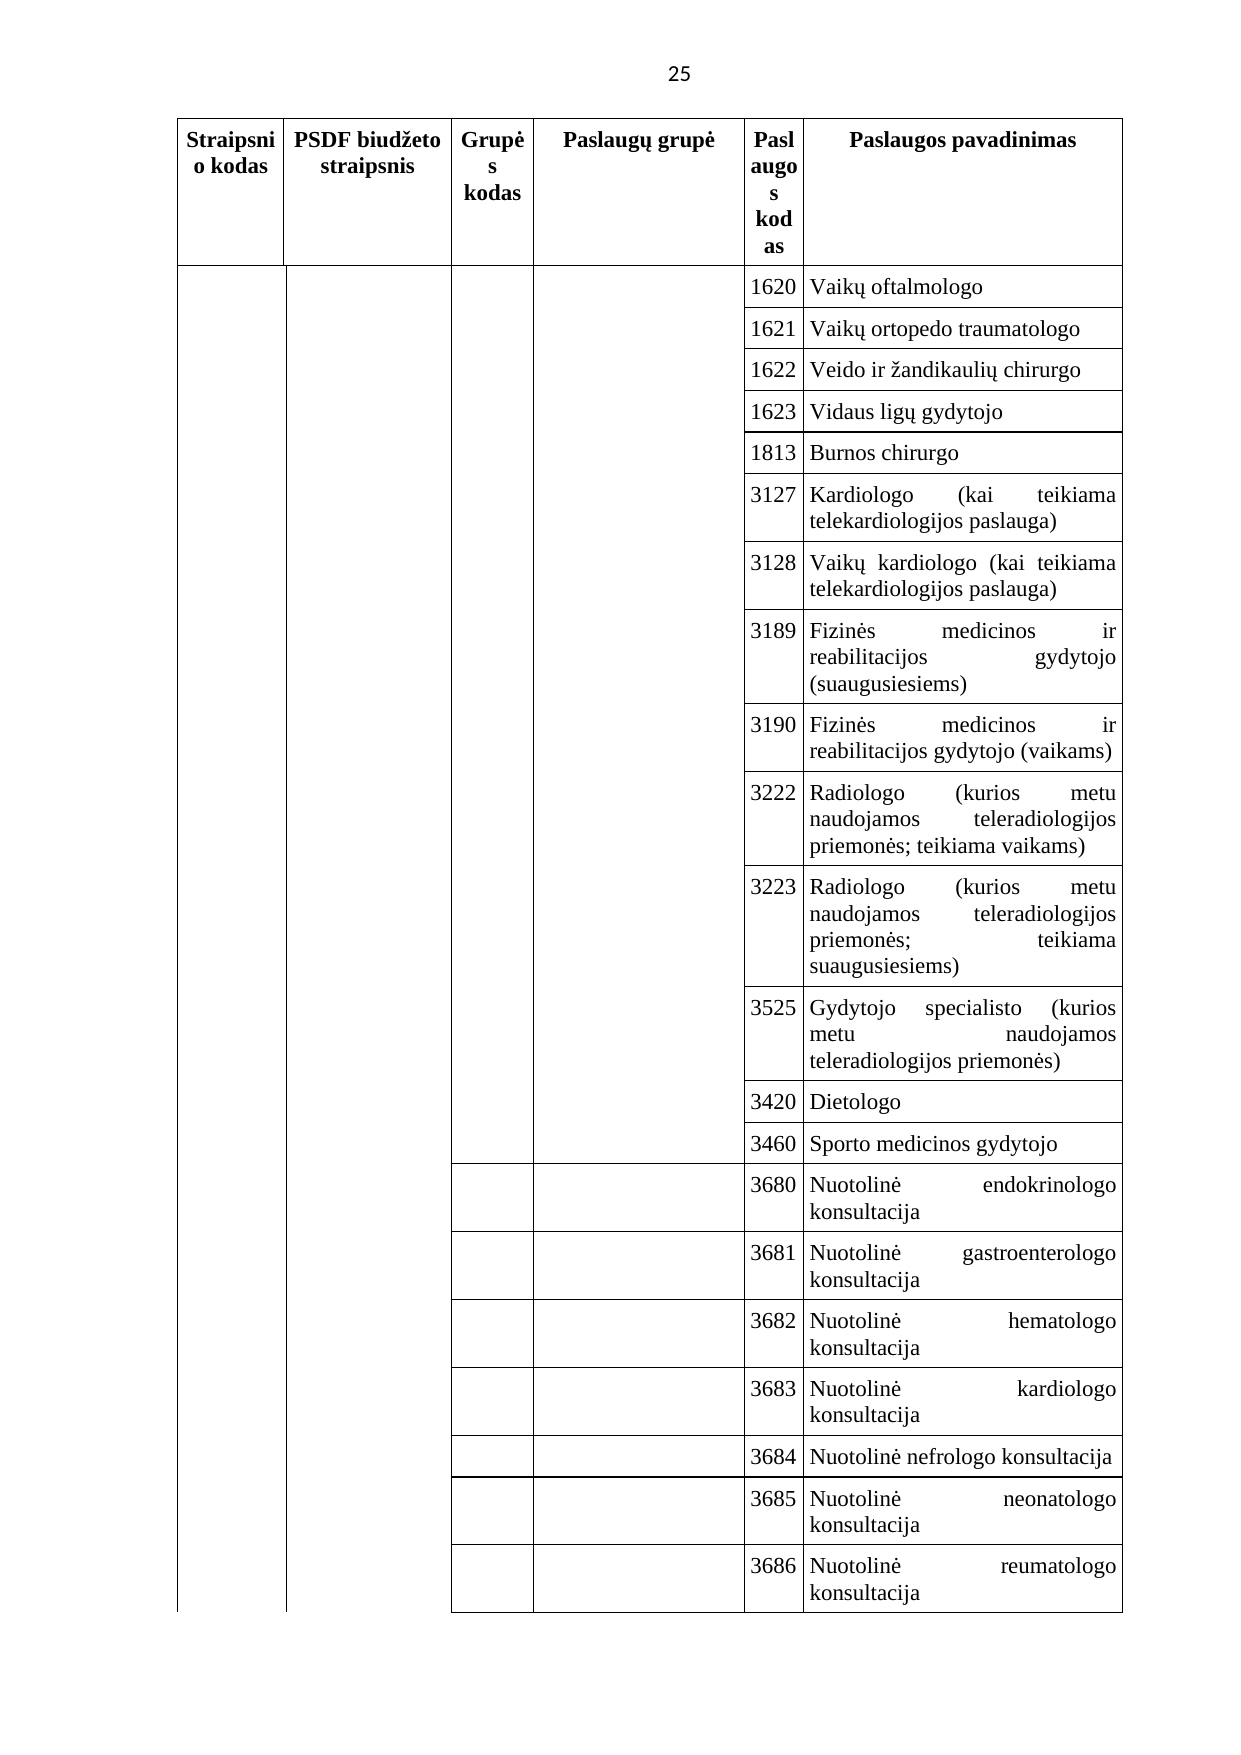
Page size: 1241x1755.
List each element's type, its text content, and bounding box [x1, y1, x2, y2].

table_cell [178, 431, 286, 473]
table_cell 3680 [745, 1164, 803, 1231]
table_cell [178, 348, 286, 390]
table_cell Burnos chirurgo [804, 433, 1122, 473]
table_cell [287, 1080, 451, 1122]
table_cell [534, 473, 744, 541]
table_cell 3223 [745, 866, 803, 986]
table_cell 3685 [745, 1478, 803, 1544]
table_cell [452, 771, 533, 865]
table_cell [178, 1299, 286, 1367]
table_cell Radiologo (kurios metu naudojamos teleradiologijos priemonės; teikiama suaugusiesiems) [804, 866, 1122, 986]
table_cell [178, 1122, 286, 1163]
table_cell [287, 1299, 451, 1367]
table_cell [287, 431, 451, 473]
table_cell [178, 986, 286, 1080]
table_cell Fizinės medicinos ir reabilitacijos gydytojo (vaikams) [804, 704, 1122, 771]
table_cell [178, 390, 286, 431]
table_cell 3525 [745, 987, 803, 1080]
table_cell [287, 1231, 451, 1299]
table_cell [534, 609, 744, 703]
table_cell [452, 1300, 533, 1367]
table_header Paslaugos kodas [745, 119, 803, 265]
table_cell [534, 541, 744, 609]
table_cell [534, 1436, 744, 1476]
table_cell 3190 [745, 704, 803, 771]
table_cell [534, 986, 744, 1080]
table_cell 1813 [745, 433, 803, 473]
table_cell [452, 986, 533, 1080]
table_cell Nuotolinė hematologo konsultacija [804, 1300, 1122, 1367]
table_cell [287, 390, 451, 431]
table_cell [178, 1544, 286, 1612]
table_cell 3460 [745, 1123, 803, 1163]
table_cell [178, 473, 286, 541]
table_cell 1620 [745, 266, 803, 307]
table_cell 3683 [745, 1368, 803, 1435]
table_cell [452, 541, 533, 609]
table_cell [178, 266, 286, 307]
table_cell [178, 307, 286, 348]
table_cell [452, 1545, 533, 1612]
table_cell [178, 703, 286, 771]
table_cell [287, 1435, 451, 1476]
table_cell [287, 771, 451, 865]
table_cell [287, 865, 451, 986]
table_cell [178, 609, 286, 703]
table_cell [287, 348, 451, 390]
table_cell Vidaus ligų gydytojo [804, 391, 1122, 431]
table_cell [178, 865, 286, 986]
table_cell 3681 [745, 1232, 803, 1299]
table_cell [287, 1122, 451, 1163]
table_cell Nuotolinė kardiologo konsultacija [804, 1368, 1122, 1435]
table_cell Vaikų ortopedo traumatologo [804, 308, 1122, 348]
table_cell [287, 473, 451, 541]
table_cell Vaikų oftalmologo [804, 266, 1122, 307]
table_header PSDF biudžeto straipsnis [284, 119, 451, 265]
table_cell Nuotolinė gastroenterologo konsultacija [804, 1232, 1122, 1299]
table_cell [452, 266, 533, 307]
table_cell [178, 1231, 286, 1299]
table_cell [534, 431, 744, 473]
table_cell Nuotolinė neonatologo konsultacija [804, 1478, 1122, 1544]
table_cell 3420 [745, 1081, 803, 1122]
table_cell 1623 [745, 391, 803, 431]
table_cell 3682 [745, 1300, 803, 1367]
table_cell [287, 1544, 451, 1612]
table_cell [452, 865, 533, 986]
table_cell [534, 1300, 744, 1367]
table_cell [452, 390, 533, 431]
table_cell [534, 1478, 744, 1544]
table_cell Gydytojo specialisto (kurios metu naudojamos teleradiologijos priemonės) [804, 987, 1122, 1080]
table_cell Vaikų kardiologo (kai teikiama telekardiologijos paslauga) [804, 542, 1122, 609]
table_cell [452, 348, 533, 390]
table_cell [452, 609, 533, 703]
table_cell [178, 771, 286, 865]
table_cell Nuotolinė endokrinologo konsultacija [804, 1164, 1122, 1231]
table_cell [178, 1080, 286, 1122]
table_cell [534, 1232, 744, 1299]
table_cell Kardiologo (kai teikiama telekardiologijos paslauga) [804, 474, 1122, 541]
table_cell [452, 1436, 533, 1476]
table_cell 1622 [745, 349, 803, 390]
table_cell [178, 1435, 286, 1476]
table_cell Nuotolinė nefrologo konsultacija [804, 1436, 1122, 1476]
table_cell 1621 [745, 308, 803, 348]
table_cell Dietologo [804, 1081, 1122, 1122]
table_cell [452, 703, 533, 771]
table_cell [534, 1122, 744, 1163]
table_cell [287, 703, 451, 771]
table_cell 3128 [745, 542, 803, 609]
table_cell [287, 609, 451, 703]
table_cell [287, 266, 451, 307]
table_cell [287, 1367, 451, 1435]
table_cell 3684 [745, 1436, 803, 1476]
table_cell 3222 [745, 772, 803, 865]
table_cell [287, 1476, 451, 1544]
table_cell [534, 266, 744, 307]
table_cell [534, 1164, 744, 1231]
table_cell [452, 1164, 533, 1231]
table_cell [534, 390, 744, 431]
table_cell [452, 431, 533, 473]
table_cell [452, 307, 533, 348]
table_cell [534, 1545, 744, 1612]
table_cell [534, 307, 744, 348]
table_cell [452, 1232, 533, 1299]
table_cell [178, 541, 286, 609]
table_cell [452, 473, 533, 541]
table_cell [287, 307, 451, 348]
table_cell [534, 1368, 744, 1435]
table_header Paslaugų grupė [534, 119, 744, 265]
table_cell [287, 541, 451, 609]
table_header Straipsnio kodas [178, 119, 283, 265]
table_cell 3127 [745, 474, 803, 541]
table_cell [534, 348, 744, 390]
table_cell [287, 986, 451, 1080]
table_cell [178, 1476, 286, 1544]
table_cell Fizinės medicinos ir reabilitacijos gydytojo (suaugusiesiems) [804, 610, 1122, 703]
table_cell Radiologo (kurios metu naudojamos teleradiologijos priemonės; teikiama vaikams) [804, 772, 1122, 865]
table_cell [178, 1367, 286, 1435]
table_cell Nuotolinė reumatologo konsultacija [804, 1545, 1122, 1612]
table_cell [452, 1122, 533, 1163]
table_cell 3686 [745, 1545, 803, 1612]
table_header Paslaugos pavadinimas [804, 119, 1122, 265]
table_cell [534, 771, 744, 865]
table_cell [534, 865, 744, 986]
table_cell [534, 1080, 744, 1122]
table_cell [452, 1478, 533, 1544]
table_cell Veido ir žandikaulių chirurgo [804, 349, 1122, 390]
table_cell [452, 1080, 533, 1122]
table_cell [178, 1163, 286, 1231]
table_cell [534, 703, 744, 771]
table_cell 3189 [745, 610, 803, 703]
table_cell Sporto medicinos gydytojo [804, 1123, 1122, 1163]
table_header Grupės kodas [452, 119, 533, 265]
table_cell [287, 1163, 451, 1231]
table_cell [452, 1368, 533, 1435]
